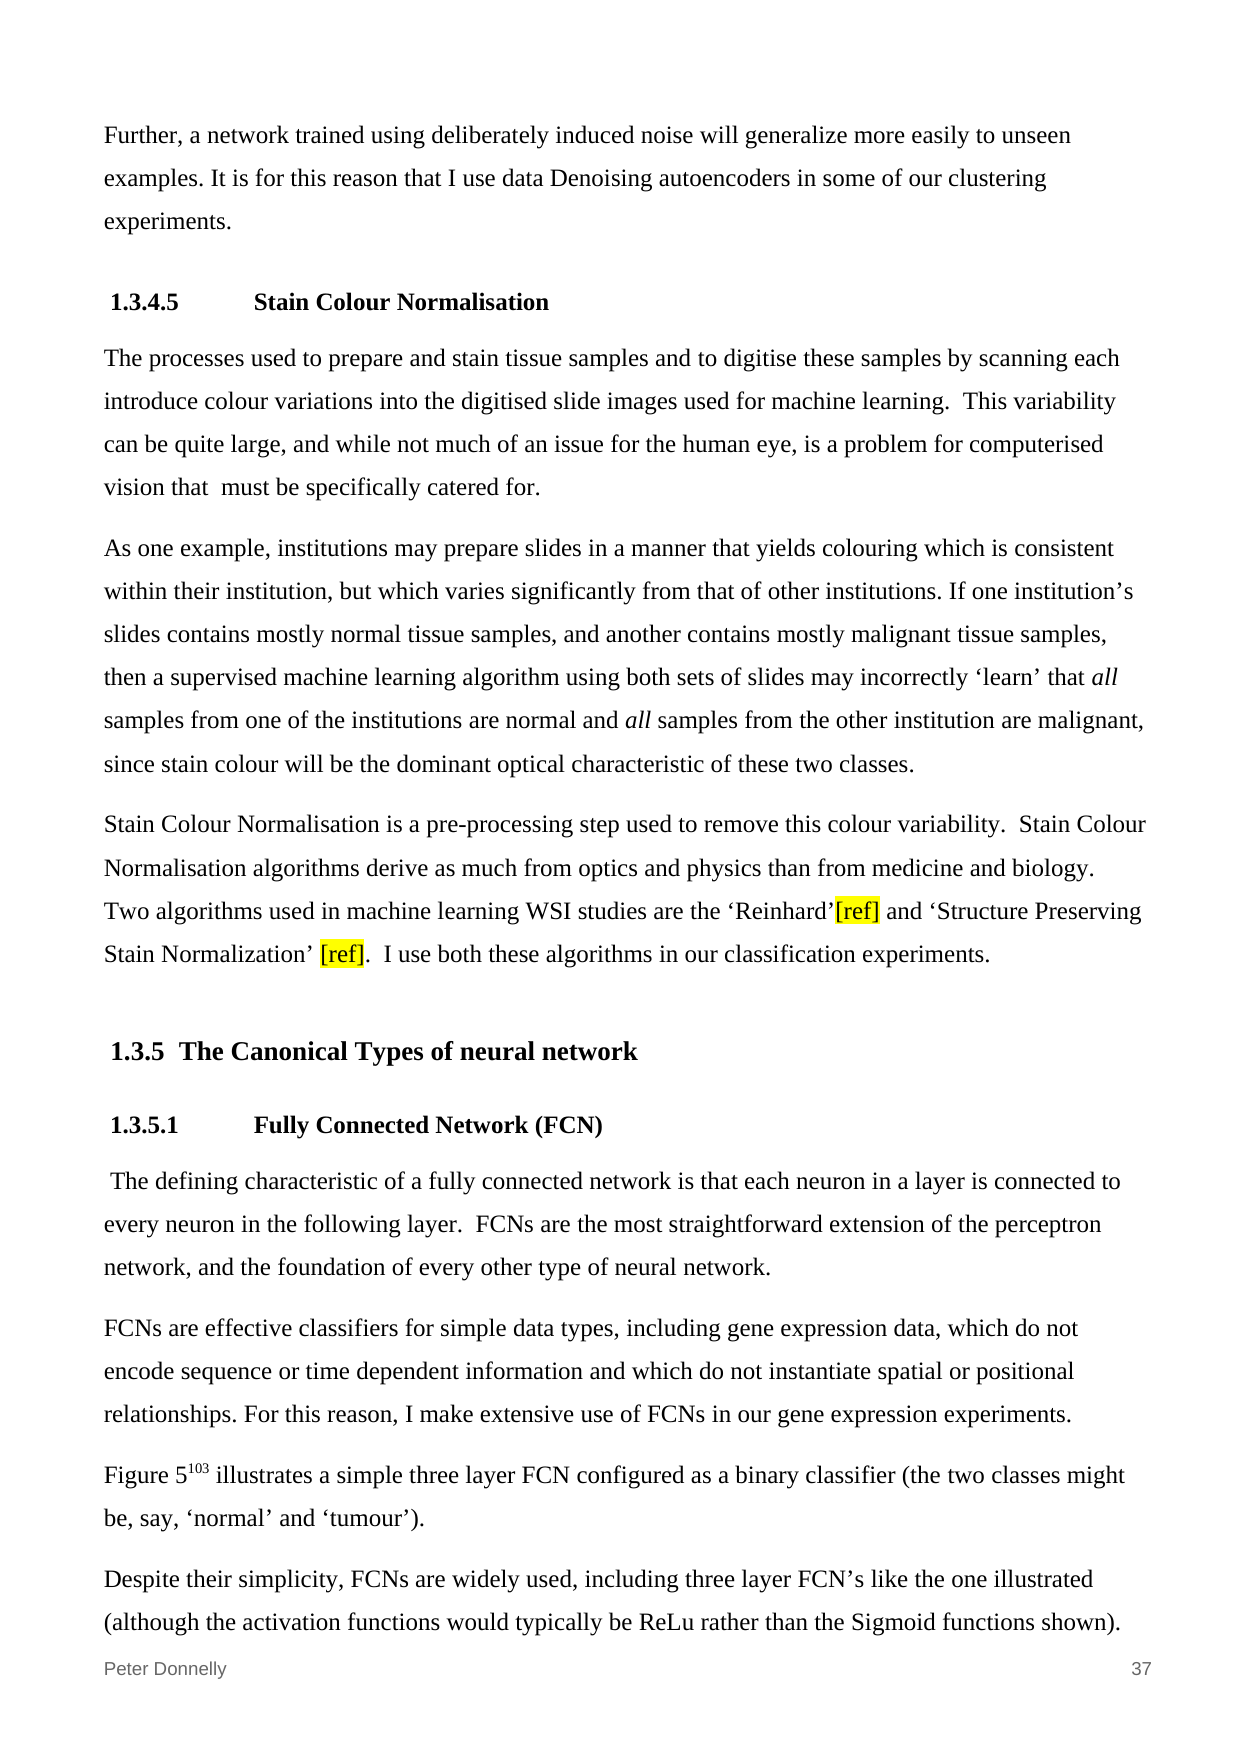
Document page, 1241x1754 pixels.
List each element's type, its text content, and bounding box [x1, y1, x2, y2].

subtitle Stain Colour Normalisation [103, 287, 1146, 316]
text Despite their simplicity, FCNs are widely used, including three layer FCN’s like the one illustrated (although the activation functions would typically be ReLu rather than the Sigmoid functions shown). [103, 1564, 1146, 1636]
text Further, a network trained using deliberately induced noise will generalize more easily to unseen examples. It is for this reason that I use data Denoising autoencoders in some of our clustering experiments. [103, 120, 1146, 235]
text FCNs are effective classifiers for simple data types, including gene expression data, which do not encode sequence or time dependent information and which do not instantiate spatial or positional relationships. For this reason, I make extensive use of FCNs in our gene expression experiments. [103, 1313, 1146, 1428]
text The processes used to prepare and stain tissue samples and to digitise these samples by scanning each introduce colour variations into the digitised slide images used for machine learning. This variability can be quite large, and while not much of an issue for the human eye, is a problem for computerised vision that must be specifically catered for. [103, 343, 1146, 501]
subtitle Fully Connected Network (FCN) [103, 1111, 1146, 1139]
text Figure 5 illustrates a simple three layer FCN configured as a binary classifier (the two classes might be, say, ‘normal’ and ‘tumour’). [103, 1460, 1146, 1532]
subtitle The Canonical Types of neural network [103, 1035, 1146, 1066]
text As one example, institutions may prepare slides in a manner that yields colouring which is consistent within their institution, but which varies significantly from that of other institutions. If one institution’s slides contains mostly normal tissue samples, and another contains mostly malignant tissue samples, then a supervised machine learning algorithm using both sets of slides may incorrectly ‘learn’ that all samples from one of the institutions are normal and all samples from the other institution are malignant, since stain colour will be the dominant optical characteristic of these two classes. [103, 533, 1146, 777]
text The defining characteristic of a fully connected network is that each neuron in a layer is connected to every neuron in the following layer. FCNs are the most straightforward extension of the perceptron network, and the foundation of every other type of neural network. [103, 1166, 1146, 1281]
text Stain Colour Normalisation is a pre-processing step used to remove this colour variability. Stain Colour Normalisation algorithms derive as much from optics and physics than from medicine and biology. Two algorithms used in machine learning WSI studies are the ‘Reinhard’[ref] and ‘Structure Preserving Stain Normalization’ [ref]. I use both these algorithms in our classification experiments. [103, 809, 1146, 968]
